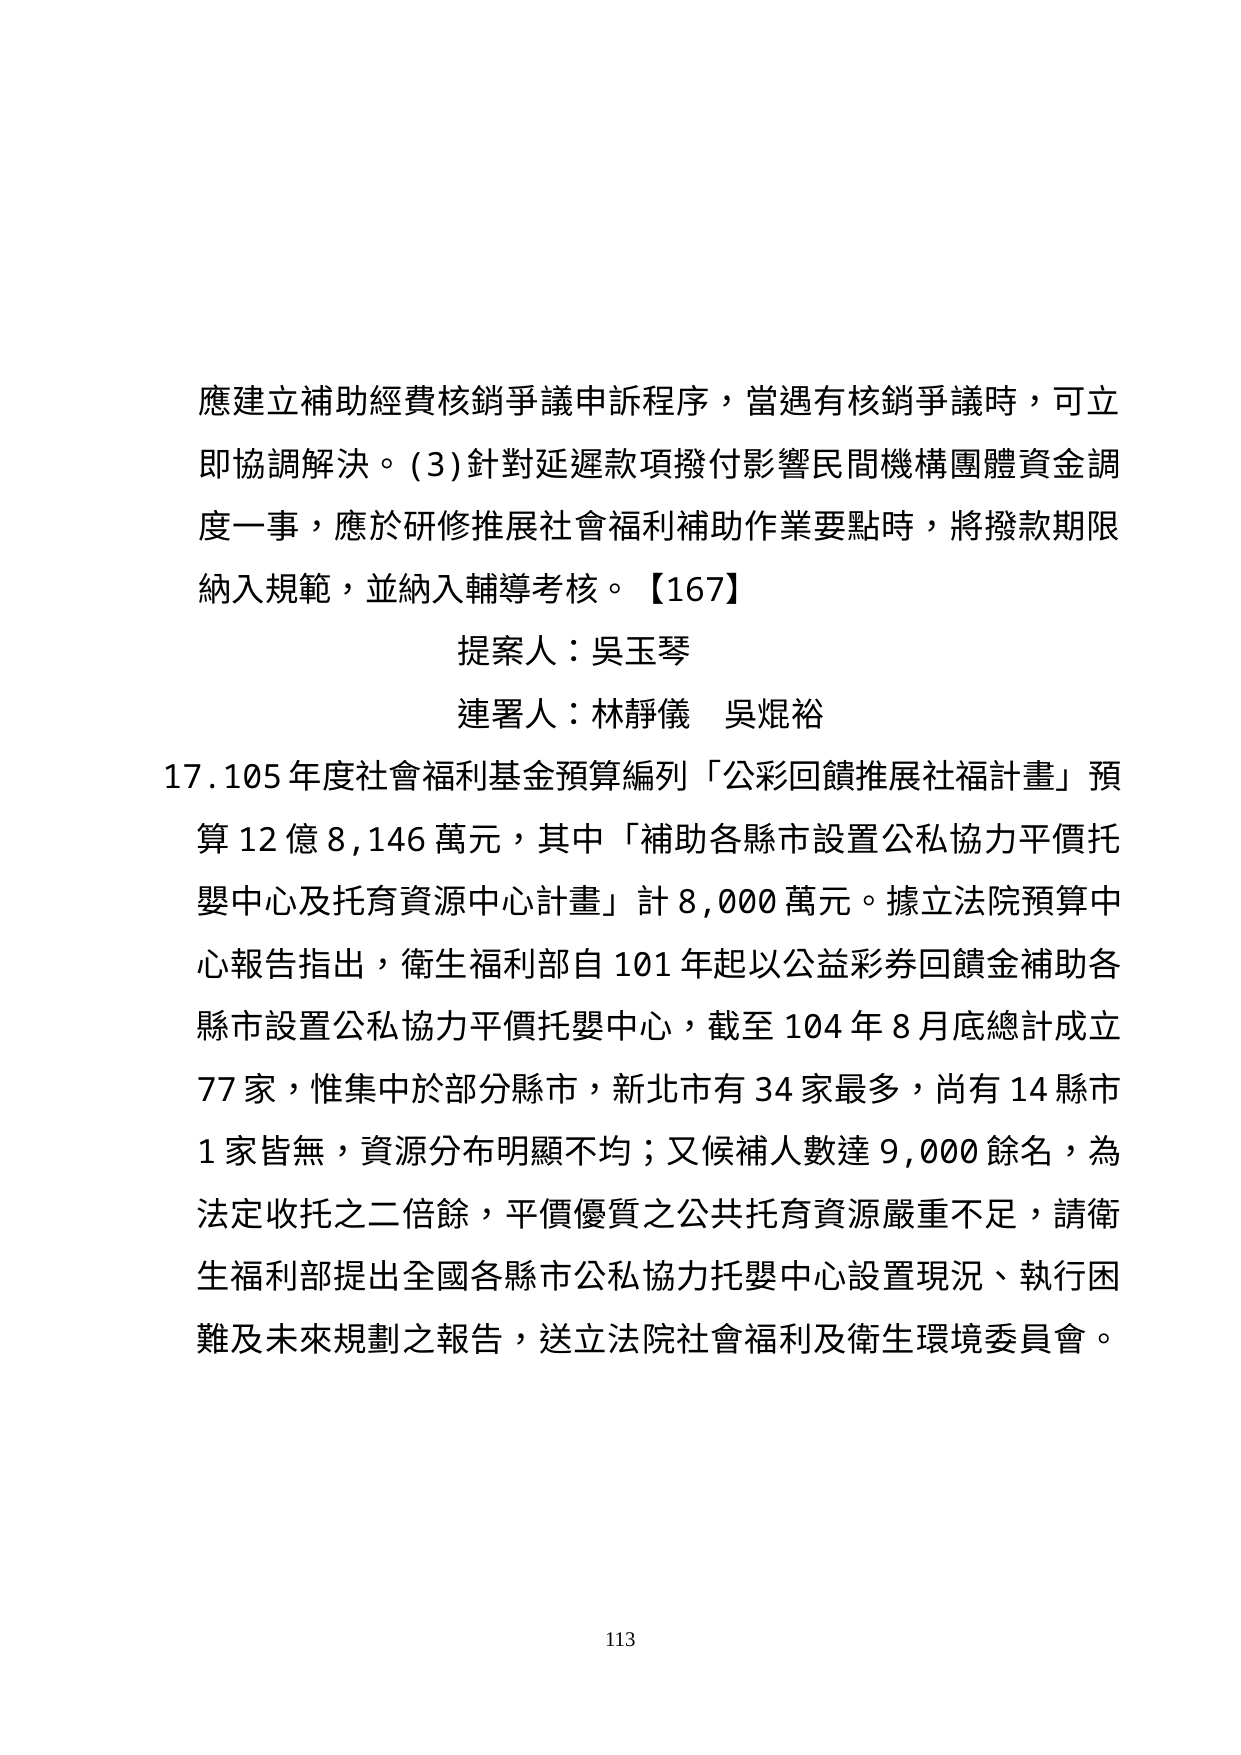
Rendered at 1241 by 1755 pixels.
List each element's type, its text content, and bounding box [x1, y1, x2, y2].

text 提案人：吳玉琴 [236, 608, 1122, 670]
text 應建立補助經費核銷爭議申訴程序，當遇有核銷爭議時，可立即協調解決。(3)針對延遲款項撥付影響民間機構團體資金調度一事，應於研修推展社會福利補助作業要點時，將撥款期限納入規範，並納入輔導考核。【167】 [198, 358, 1122, 608]
text 連署人：林靜儀 吳焜裕 [236, 670, 1122, 733]
text 17.105年度社會福利基金預算編列「公彩回饋推展社福計畫」預算12億8,146萬元，其中「補助各縣市設置公私協力平價托嬰中心及托育資源中心計畫」計8,000萬元。據立法院預算中心報告指出，衛生福利部自101年起以公益彩券回饋金補助各縣市設置公私協力平價托嬰中心，截至104年8月底總計成立77家，惟集中於部分縣市，新北市有34家最多，尚有14縣市1家皆無，資源分布明顯不均；又候補人數達9,000餘名，為法定收托之二倍餘，平價優質之公共托育資源嚴重不足，請衛生福利部提出全國各縣市公私協力托嬰中心設置現況、執行困難及未來規劃之報告，送立法院社會福利及衛生環境委員會。 [162, 733, 1122, 1358]
